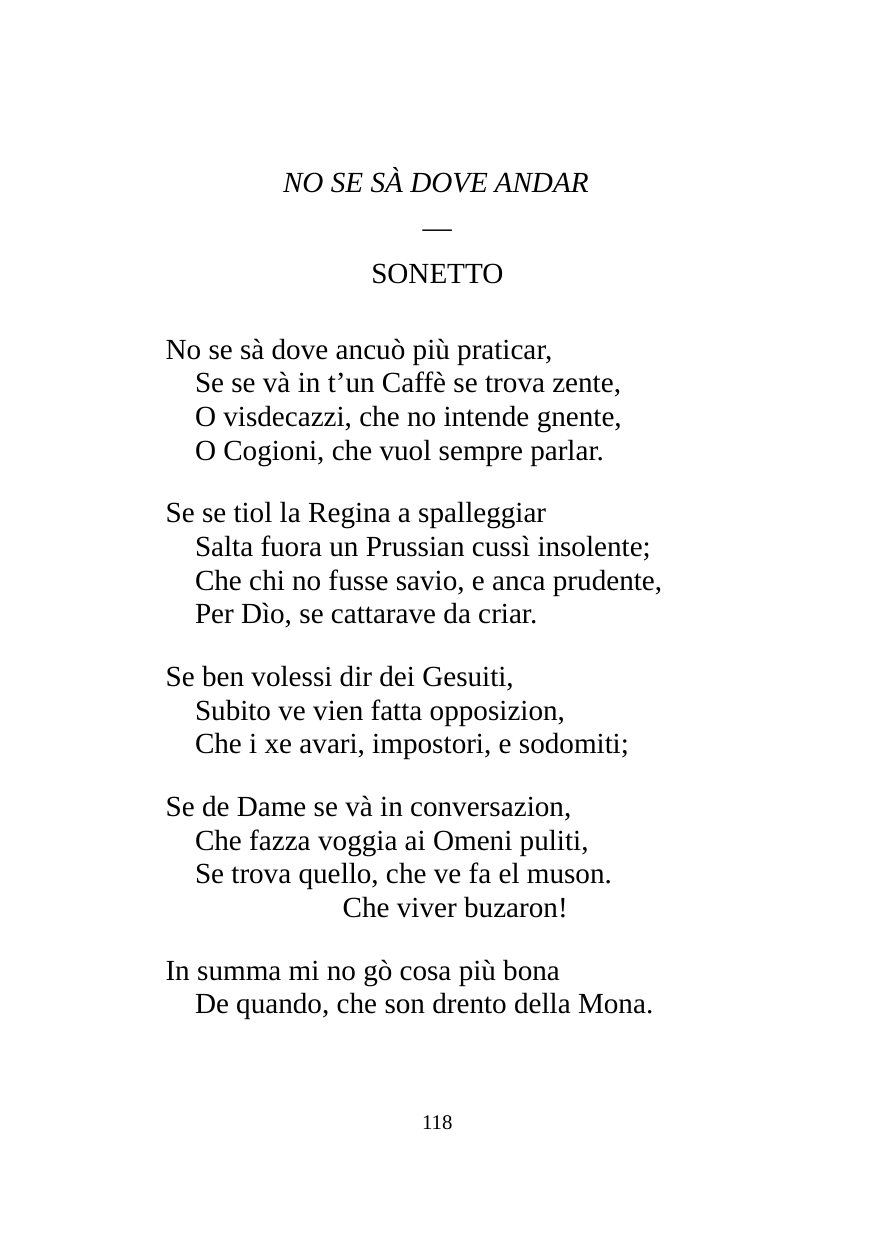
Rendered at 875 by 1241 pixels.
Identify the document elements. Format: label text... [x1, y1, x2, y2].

text Se de Dame se và in conversazion, Che fazza voggia ai Omeni puliti, Se trova quello, che ve fa el muson. Che viver buzaron! [165, 789, 768, 923]
text In summa mi no gò cosa più bona De quando, che son drento della Mona. [165, 953, 768, 1020]
subtitle NO SE SÀ DOVE ANDAR [106, 165, 768, 199]
text No se sà dove ancuò più praticar, Se se và in t’un Caffè se trova zente, O visdecazzi, che no intende gnente, O Cogioni, che vuol sempre parlar. [165, 332, 768, 466]
text Se ben volessi dir dei Gesuiti, Subito ve vien fatta opposizion, Che i xe avari, impostori, e sodomiti; [165, 659, 768, 760]
text Se se tiol la Regina a spalleggiar Salta fuora un Prussian cussì insolente; Che chi no fusse savio, e anca prudente, Per Dìo, se cattarave da criar. [165, 496, 768, 630]
text — [106, 211, 768, 244]
text SONETTO [106, 257, 768, 290]
